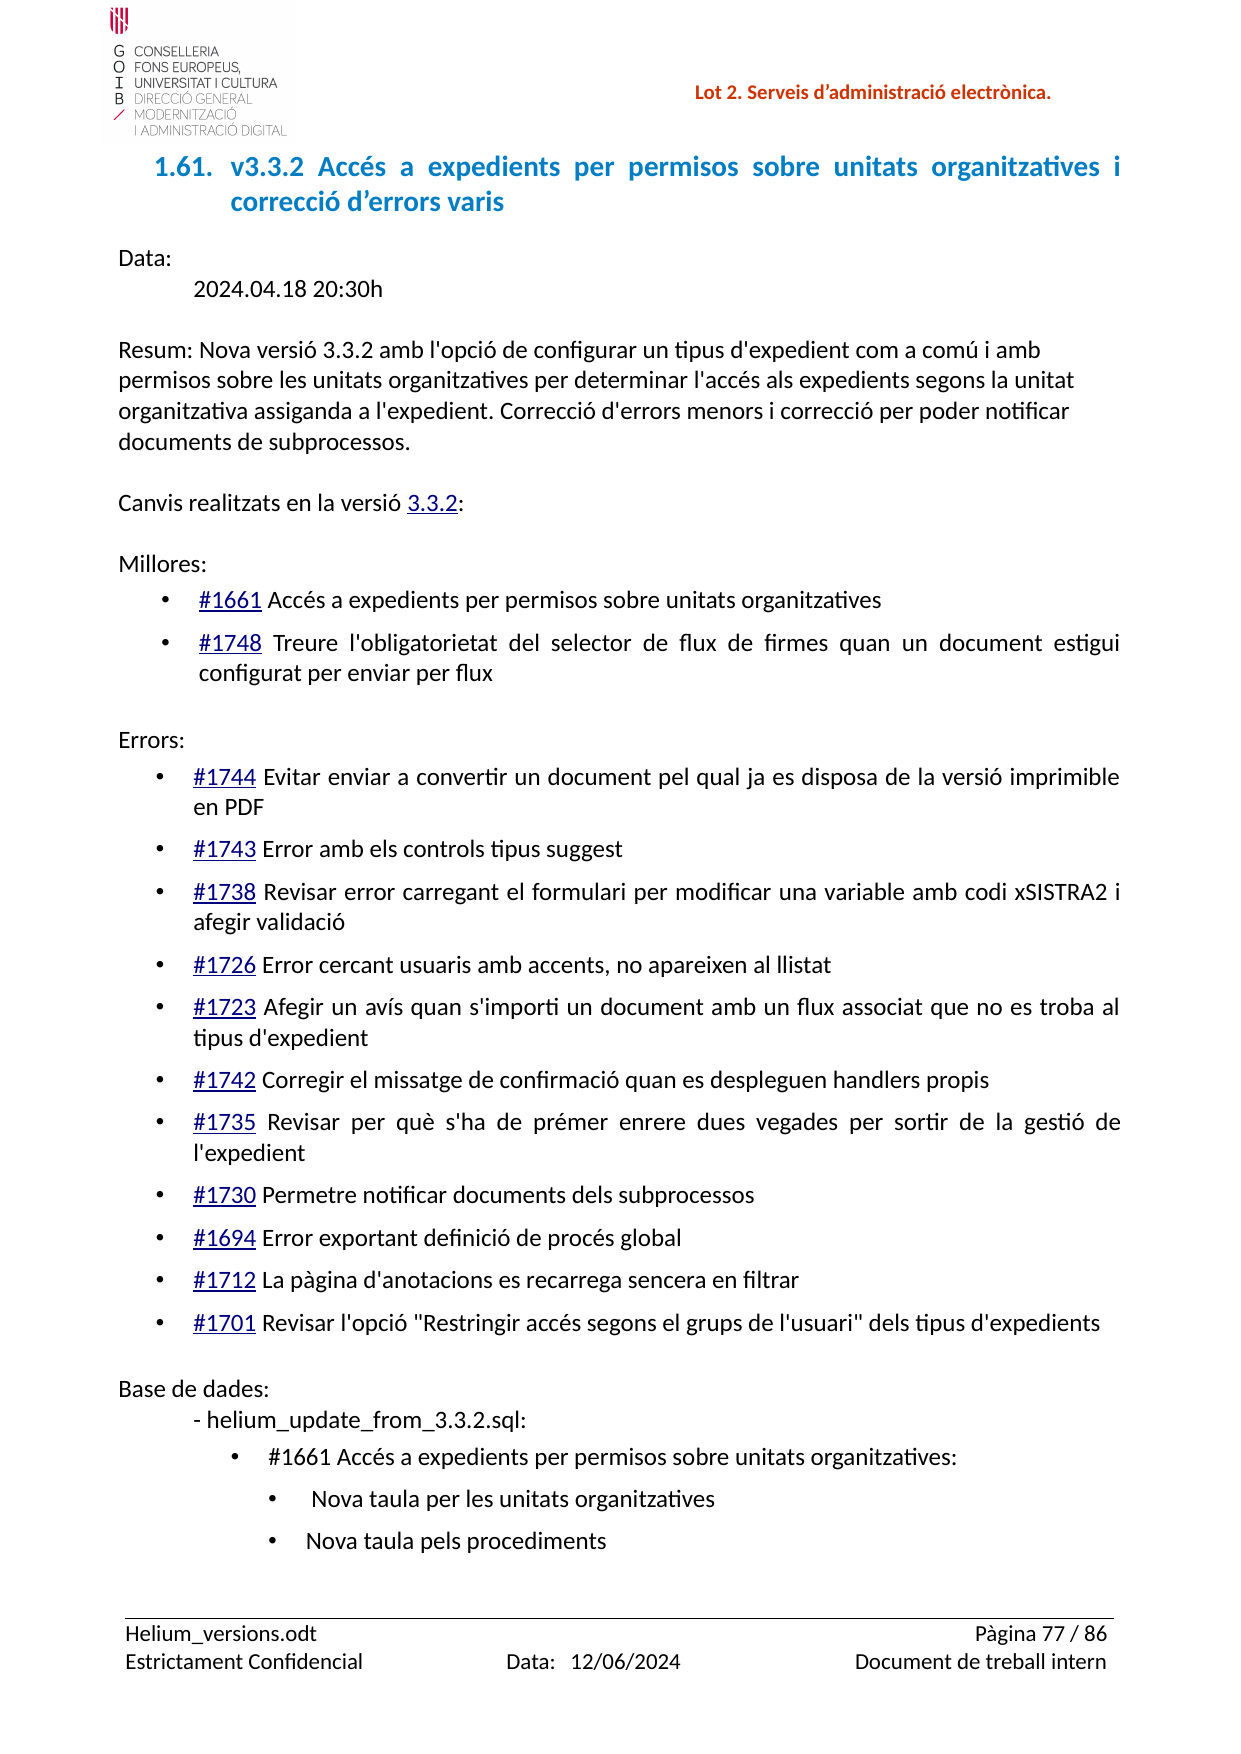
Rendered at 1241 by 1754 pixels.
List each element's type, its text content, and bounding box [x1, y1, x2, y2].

list #1661 Accés a expedients per permisos sobre unitats organitzatives: [231, 1441, 1122, 1471]
list #1726 Error cercant usuaris amb accents, no apareixen al llistat [156, 949, 1122, 979]
text 2024.04.18 20:30h [118, 273, 1122, 304]
text Millores: [118, 548, 1122, 578]
list #1748 Treure l'obligatorietat del selector de flux de firmes quan un document estigui configurat per enviar per flux [161, 627, 1122, 688]
list #1712 La pàgina d'anotacions es recarrega sencera en filtrar [156, 1264, 1122, 1295]
text Errors: [118, 724, 1122, 755]
list #1723 Afegir un avís quan s'importi un document amb un flux associat que no es troba al tipus d'expedient [156, 991, 1122, 1052]
list #1661 Accés a expedients per permisos sobre unitats organitzatives [161, 584, 1122, 615]
list #1701 Revisar l'opció "Restringir accés segons el grups de l'usuari" dels tipus d'expedients [156, 1307, 1122, 1337]
text Base de dades: [118, 1374, 1122, 1404]
text Resum: Nova versió 3.3.2 amb l'opció de configurar un tipus d'expedient com a comú i amb permisos sobre les unitats organitzatives per determinar l'accés als expedients segons la unitat organitzativa assiganda a l'expedient. Correcció d'errors menors i correcció per poder notificar documents de subprocessos. [118, 334, 1122, 456]
list #1742 Corregir el missatge de confirmació quan es despleguen handlers propis [156, 1064, 1122, 1095]
list #1730 Permetre notificar documents dels subprocessos [156, 1179, 1122, 1210]
text - helium_update_from_3.3.2.sql: [118, 1404, 1122, 1435]
text Canvis realitzats en la versió 3.3.2: [118, 487, 1122, 517]
text Data: [118, 243, 1122, 273]
picture [100, 0, 297, 144]
list #1738 Revisar error carregant el formulari per modificar una variable amb codi xSISTRA2 i afegir validació [156, 876, 1122, 937]
list #1735 Revisar per què s'ha de prémer enrere dues vegades per sortir de la gestió de l'expedient [156, 1107, 1122, 1168]
list Nova taula pels procediments [268, 1525, 1122, 1556]
list Nova taula per les unitats organitzatives [268, 1483, 1122, 1513]
list #1744 Evitar enviar a convertir un document pel qual ja es disposa de la versió imprimible en PDF [156, 761, 1122, 822]
subtitle v3.3.2 Accés a expedients per permisos sobre unitats organitzatives i correcció d’errors varis [153, 148, 1122, 219]
list #1743 Error amb els controls tipus suggest [156, 833, 1122, 864]
list #1694 Error exportant definició de procés global [156, 1222, 1122, 1252]
